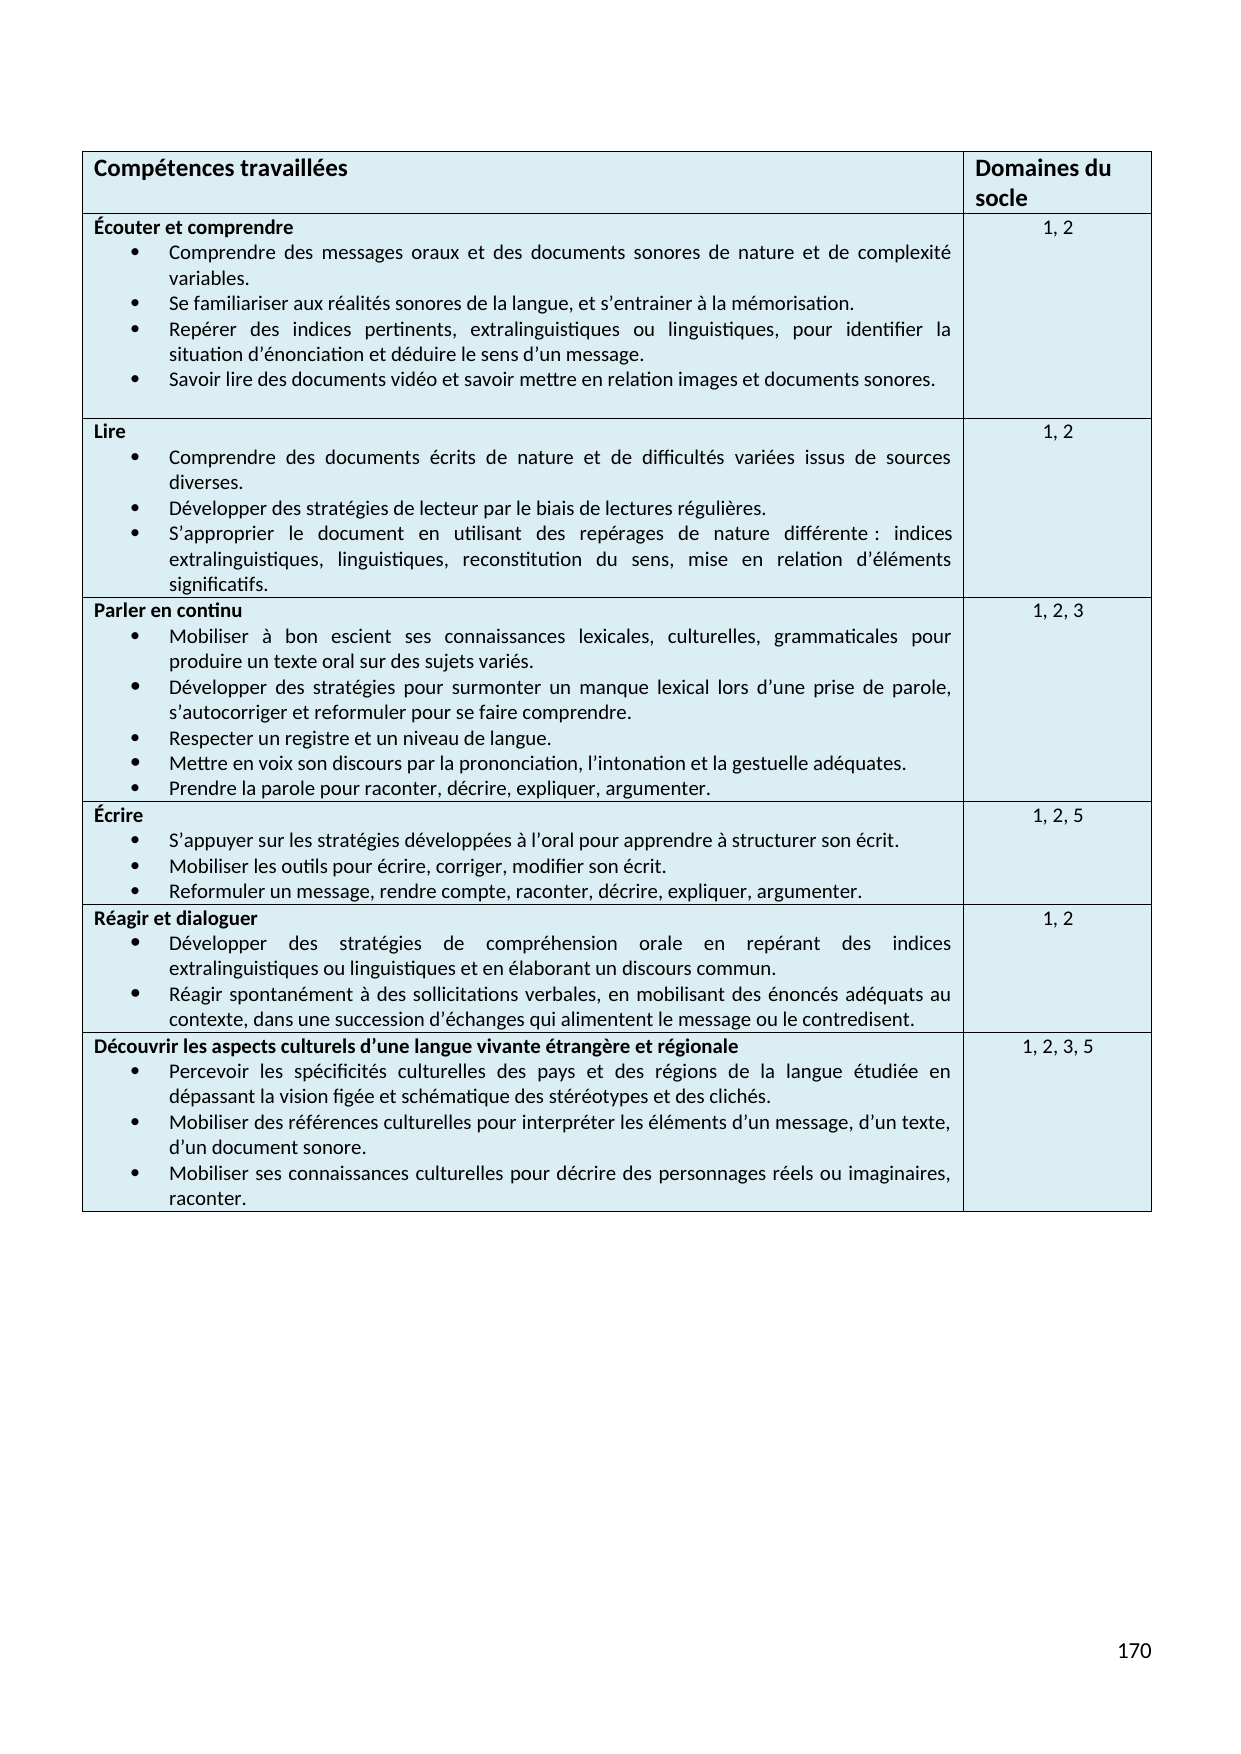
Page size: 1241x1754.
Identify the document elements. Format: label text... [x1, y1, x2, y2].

table_cell Découvrir les aspects culturels d’une langue vivante étrangère et régionale Percevoir les spécificités culturelles des pays et des régions de la langue étudiée en dépassant la vision figée et schématique des stéréotypes et des clichés. Mobiliser des références culturelles pour interpréter les éléments d’un message, d’un texte, d’un document sonore. Mobiliser ses connaissances culturelles pour décrire des personnages réels ou imaginaires, raconter. [83, 1033, 963, 1211]
table_cell Lire Comprendre des documents écrits de nature et de difficultés variées issus de sources diverses. Développer des stratégies de lecteur par le biais de lectures régulières. S’approprier le document en utilisant des repérages de nature différente : indices extralinguistiques, linguistiques, reconstitution du sens, mise en relation d’éléments significatifs. [83, 419, 963, 597]
table_cell 1, 2, 5 [964, 802, 1151, 904]
table_cell 1, 2, 3 [964, 598, 1151, 801]
table_cell Écrire S’appuyer sur les stratégies développées à l’oral pour apprendre à structurer son écrit. Mobiliser les outils pour écrire, corriger, modifier son écrit. Reformuler un message, rendre compte, raconter, décrire, expliquer, argumenter. [83, 802, 963, 904]
table_cell 1, 2 [964, 905, 1151, 1032]
table_cell Réagir et dialoguer Développer des stratégies de compréhension orale en repérant des indices extralinguistiques ou linguistiques et en élaborant un discours commun. Réagir spontanément à des sollicitations verbales, en mobilisant des énoncés adéquats au contexte, dans une succession d’échanges qui alimentent le message ou le contredisent. [83, 905, 963, 1032]
table_header Domaines du socle [964, 152, 1151, 213]
table_cell 1, 2 [964, 419, 1151, 597]
table_cell Écouter et comprendre Comprendre des messages oraux et des documents sonores de nature et de complexité variables. Se familiariser aux réalités sonores de la langue, et s’entrainer à la mémorisation. Repérer des indices pertinents, extralinguistiques ou linguistiques, pour identifier la situation d’énonciation et déduire le sens d’un message. Savoir lire des documents vidéo et savoir mettre en relation images et documents sonores. [83, 214, 963, 418]
table_cell Parler en continu Mobiliser à bon escient ses connaissances lexicales, culturelles, grammaticales pour produire un texte oral sur des sujets variés. Développer des stratégies pour surmonter un manque lexical lors d’une prise de parole, s’autocorriger et reformuler pour se faire comprendre. Respecter un registre et un niveau de langue. Mettre en voix son discours par la prononciation, l’intonation et la gestuelle adéquates. Prendre la parole pour raconter, décrire, expliquer, argumenter. [83, 598, 963, 801]
table_cell 1, 2, 3, 5 [964, 1033, 1151, 1211]
table_cell 1, 2 [964, 214, 1151, 418]
table_header Compétences travaillées [83, 152, 963, 213]
